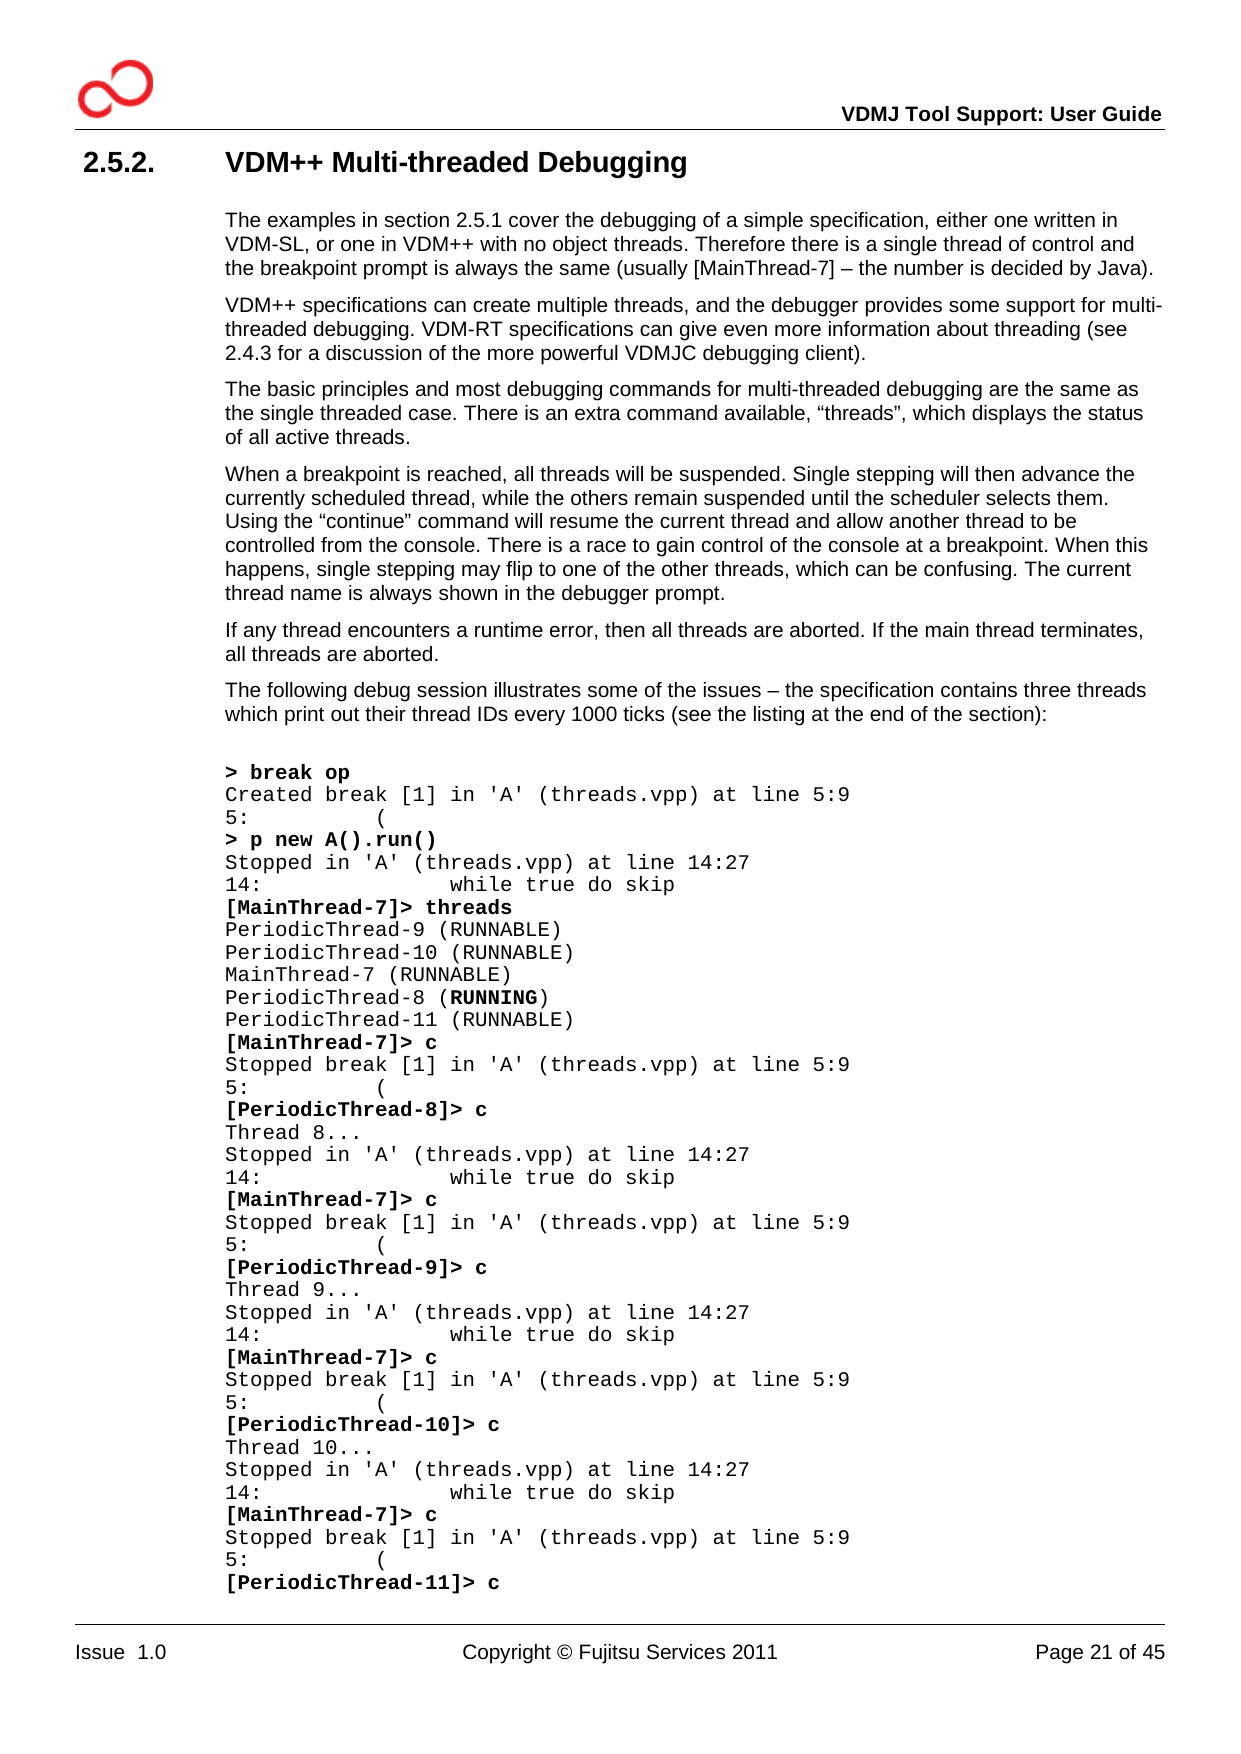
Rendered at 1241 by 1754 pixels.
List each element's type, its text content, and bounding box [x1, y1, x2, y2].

text When a breakpoint is reached, all threads will be suspended. Single stepping will then advance the currently scheduled thread, while the others remain suspended until the scheduler selects them. Using the “continue” command will resume the current thread and allow another thread to be controlled from the console. There is a race to gain control of the console at a breakpoint. When this happens, single stepping may flip to one of the other threads, which can be confusing. The current thread name is always shown in the debugger prompt. [225, 462, 1165, 606]
text PeriodicThread-11 (RUNNABLE) [225, 1009, 1165, 1031]
text [PeriodicThread-8]> c [225, 1099, 1165, 1121]
text [PeriodicThread-9]> c [225, 1256, 1165, 1279]
text 14: while true do skip [225, 1481, 1165, 1504]
text 5: ( [225, 1076, 1165, 1099]
text 5: ( [225, 1549, 1165, 1571]
text 14: while true do skip [225, 1324, 1165, 1346]
text Stopped break [1] in 'A' (threads.vpp) at line 5:9 [225, 1526, 1165, 1549]
text VDM++ specifications can create multiple threads, and the debugger provides some support for multi-threaded debugging. VDM-RT specifications can give even more information about threading (see 2.4.3 for a discussion of the more powerful VDMJC debugging client). [225, 293, 1165, 365]
text 5: ( [225, 806, 1165, 829]
text Created break [1] in 'A' (threads.vpp) at line 5:9 [225, 784, 1165, 806]
text PeriodicThread-9 (RUNNABLE) [225, 919, 1165, 941]
text Stopped in 'A' (threads.vpp) at line 14:27 [225, 1301, 1165, 1324]
text The following debug session illustrates some of the issues – the specification contains three threads which print out their thread IDs every 1000 ticks (see the listing at the end of the section): [225, 678, 1165, 726]
text > break op [225, 761, 1165, 784]
text The examples in section 2.5.1 cover the debugging of a simple specification, either one written in VDM-SL, or one in VDM++ with no object threads. Therefore there is a single thread of control and the breakpoint prompt is always the same (usually [MainThread-7] – the number is decided by Java). [225, 209, 1165, 281]
text [MainThread-7]> c [225, 1504, 1165, 1526]
text [PeriodicThread-11]> c [225, 1571, 1165, 1594]
text 5: ( [225, 1391, 1165, 1414]
text Thread 8... [225, 1121, 1165, 1144]
text [MainThread-7]> threads [225, 896, 1165, 919]
text Stopped in 'A' (threads.vpp) at line 14:27 [225, 1459, 1165, 1481]
text [MainThread-7]> c [225, 1189, 1165, 1211]
text Stopped in 'A' (threads.vpp) at line 14:27 [225, 1144, 1165, 1166]
text 5: ( [225, 1234, 1165, 1256]
text > p new A().run() [225, 829, 1165, 851]
text PeriodicThread-8 (RUNNING) [225, 986, 1165, 1009]
text [MainThread-7]> c [225, 1346, 1165, 1369]
text The basic principles and most debugging commands for multi-threaded debugging are the same as the single threaded case. There is an extra command available, “threads”, which displays the status of all active threads. [225, 377, 1165, 449]
text 14: while true do skip [225, 1166, 1165, 1189]
text MainThread-7 (RUNNABLE) [225, 964, 1165, 986]
text Stopped in 'A' (threads.vpp) at line 14:27 [225, 851, 1165, 874]
subtitle VDM++ Multi-threaded Debugging [75, 145, 1165, 179]
picture [78, 52, 153, 128]
text Stopped break [1] in 'A' (threads.vpp) at line 5:9 [225, 1369, 1165, 1391]
text PeriodicThread-10 (RUNNABLE) [225, 941, 1165, 964]
text [PeriodicThread-10]> c [225, 1414, 1165, 1436]
text Stopped break [1] in 'A' (threads.vpp) at line 5:9 [225, 1211, 1165, 1234]
text [MainThread-7]> c [225, 1031, 1165, 1054]
text Thread 9... [225, 1279, 1165, 1301]
text Stopped break [1] in 'A' (threads.vpp) at line 5:9 [225, 1054, 1165, 1076]
text 14: while true do skip [225, 874, 1165, 896]
text Thread 10... [225, 1436, 1165, 1459]
text If any thread encounters a runtime error, then all threads are aborted. If the main thread terminates, all threads are aborted. [225, 618, 1165, 666]
